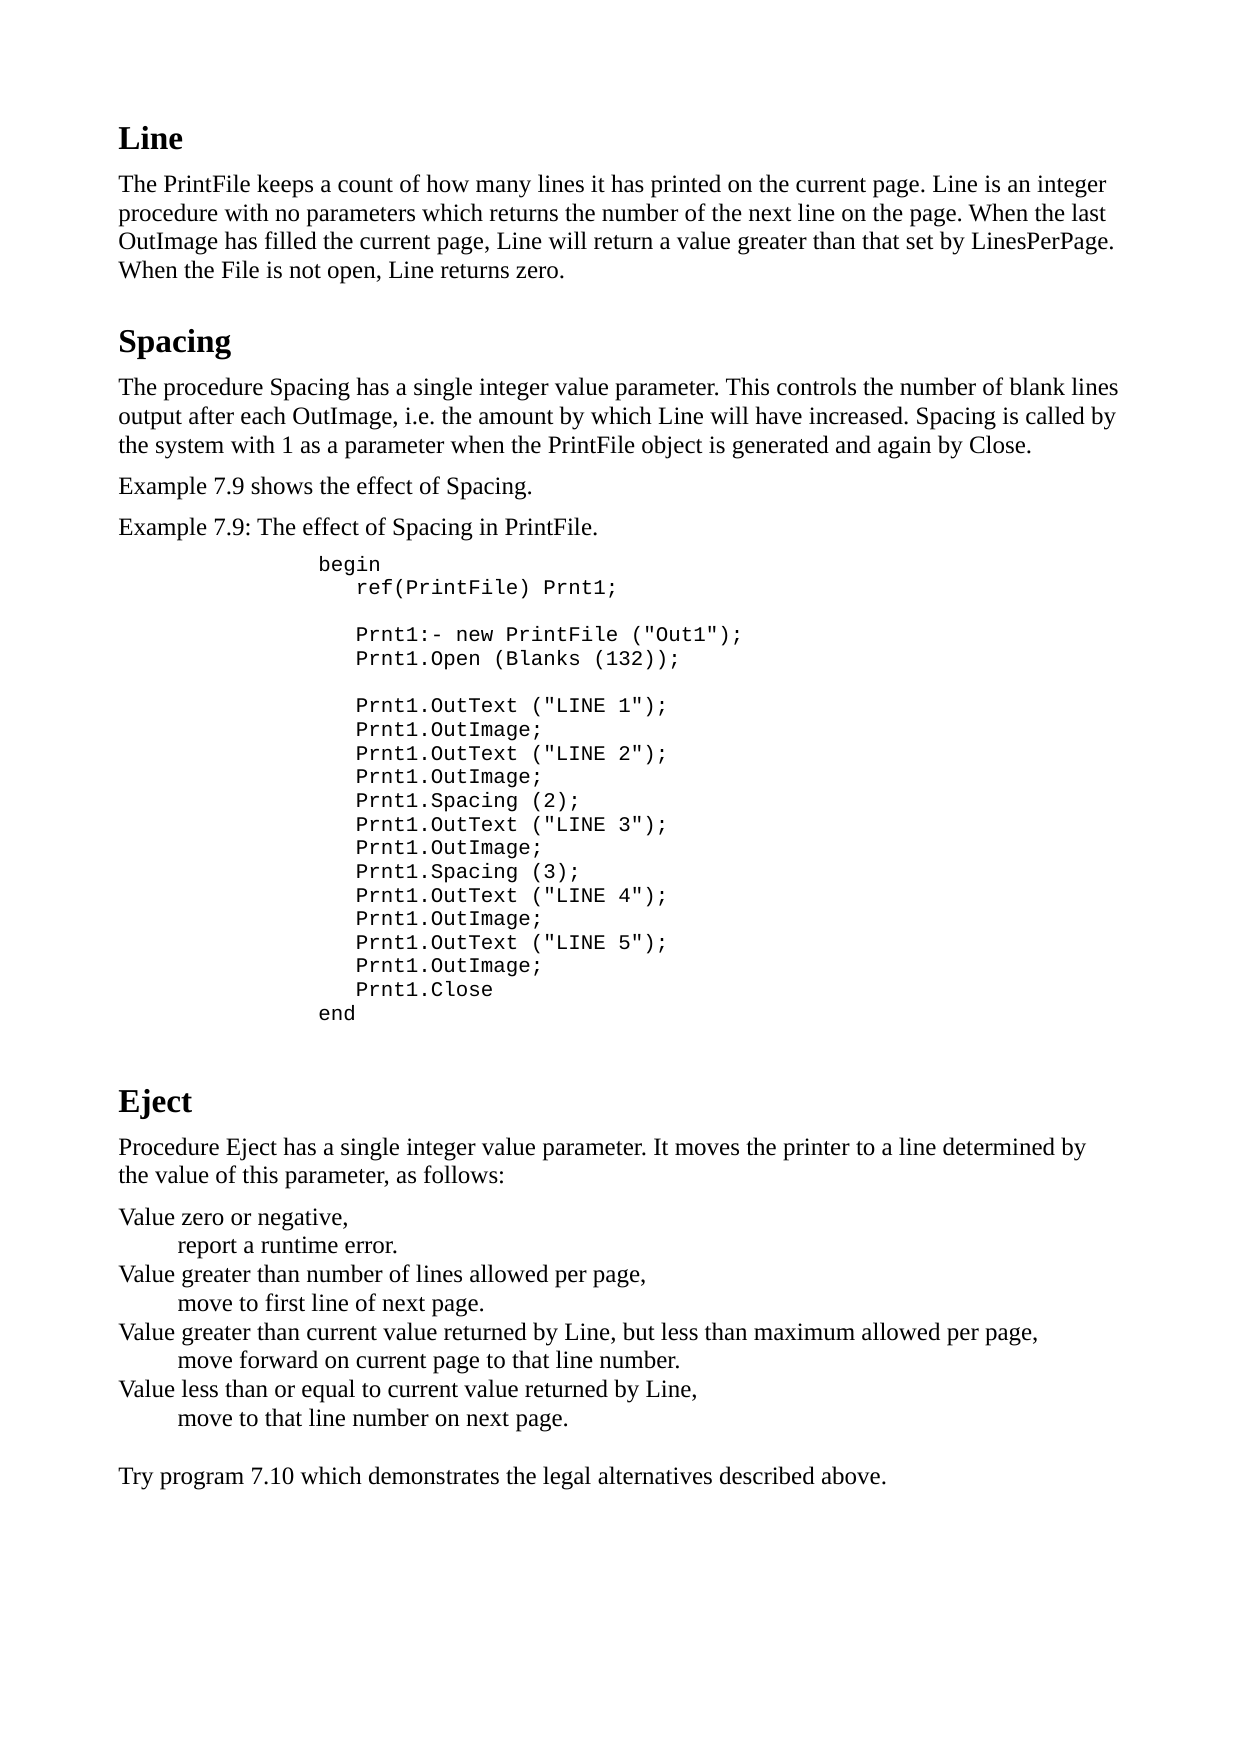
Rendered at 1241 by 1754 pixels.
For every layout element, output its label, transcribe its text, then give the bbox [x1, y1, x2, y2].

text Prnt1:- new PrintFile ("Out1"); [118, 624, 1122, 648]
text Prnt1.OutText ("LINE 4"); [118, 884, 1122, 908]
list move forward on current page to that line number. [177, 1346, 1122, 1374]
list report a runtime error. [177, 1231, 1122, 1259]
text Prnt1.Spacing (2); [118, 790, 1122, 814]
text Procedure Eject has a single integer value parameter. It moves the printer to a line determined by the value of this parameter, as follows: [118, 1132, 1122, 1189]
subtitle Value greater than number of lines allowed per page, [118, 1259, 1122, 1288]
text Prnt1.OutText ("LINE 1"); [118, 695, 1122, 719]
text Prnt1.Close [118, 979, 1122, 1003]
text Prnt1.OutImage; [118, 719, 1122, 743]
text begin [118, 553, 1122, 577]
text Prnt1.Open (Blanks (132)); [118, 648, 1122, 672]
subtitle Spacing [118, 321, 1122, 360]
text The procedure Spacing has a single integer value parameter. This controls the number of blank lines output after each OutImage, i.e. the amount by which Line will have increased. Spacing is called by the system with 1 as a parameter when the PrintFile object is generated and again by Close. [118, 372, 1122, 458]
text Prnt1.Spacing (3); [118, 861, 1122, 884]
text Prnt1.OutText ("LINE 2"); [118, 743, 1122, 766]
text ref(PrintFile) Prnt1; [118, 577, 1122, 601]
subtitle Line [118, 118, 1122, 156]
subtitle Eject [118, 1081, 1122, 1119]
list move to first line of next page. [177, 1288, 1122, 1317]
text Prnt1.OutImage; [118, 837, 1122, 861]
list move to that line number on next page. [177, 1403, 1122, 1432]
text Prnt1.OutImage; [118, 908, 1122, 932]
subtitle Value zero or negative, [118, 1202, 1122, 1231]
subtitle Value less than or equal to current value returned by Line, [118, 1374, 1122, 1403]
text Prnt1.OutText ("LINE 3"); [118, 814, 1122, 837]
text Prnt1.OutText ("LINE 5"); [118, 932, 1122, 956]
text Try program 7.10 which demonstrates the legal alternatives described above. [118, 1461, 1122, 1490]
text Prnt1.OutImage; [118, 956, 1122, 979]
text The PrintFile keeps a count of how many lines it has printed on the current page. Line is an integer procedure with no parameters which returns the number of the next line on the page. When the last OutImage has filled the current page, Line will return a value greater than that set by LinesPerPage. When the File is not open, Line returns zero. [118, 169, 1122, 284]
text end [118, 1003, 1122, 1026]
subtitle Value greater than current value returned by Line, but less than maximum allowed per page, [118, 1317, 1122, 1346]
text Example 7.9 shows the effect of Spacing. [118, 471, 1122, 500]
text Example 7.9: The effect of Spacing in PrintFile. [118, 512, 1122, 541]
text Prnt1.OutImage; [118, 766, 1122, 790]
